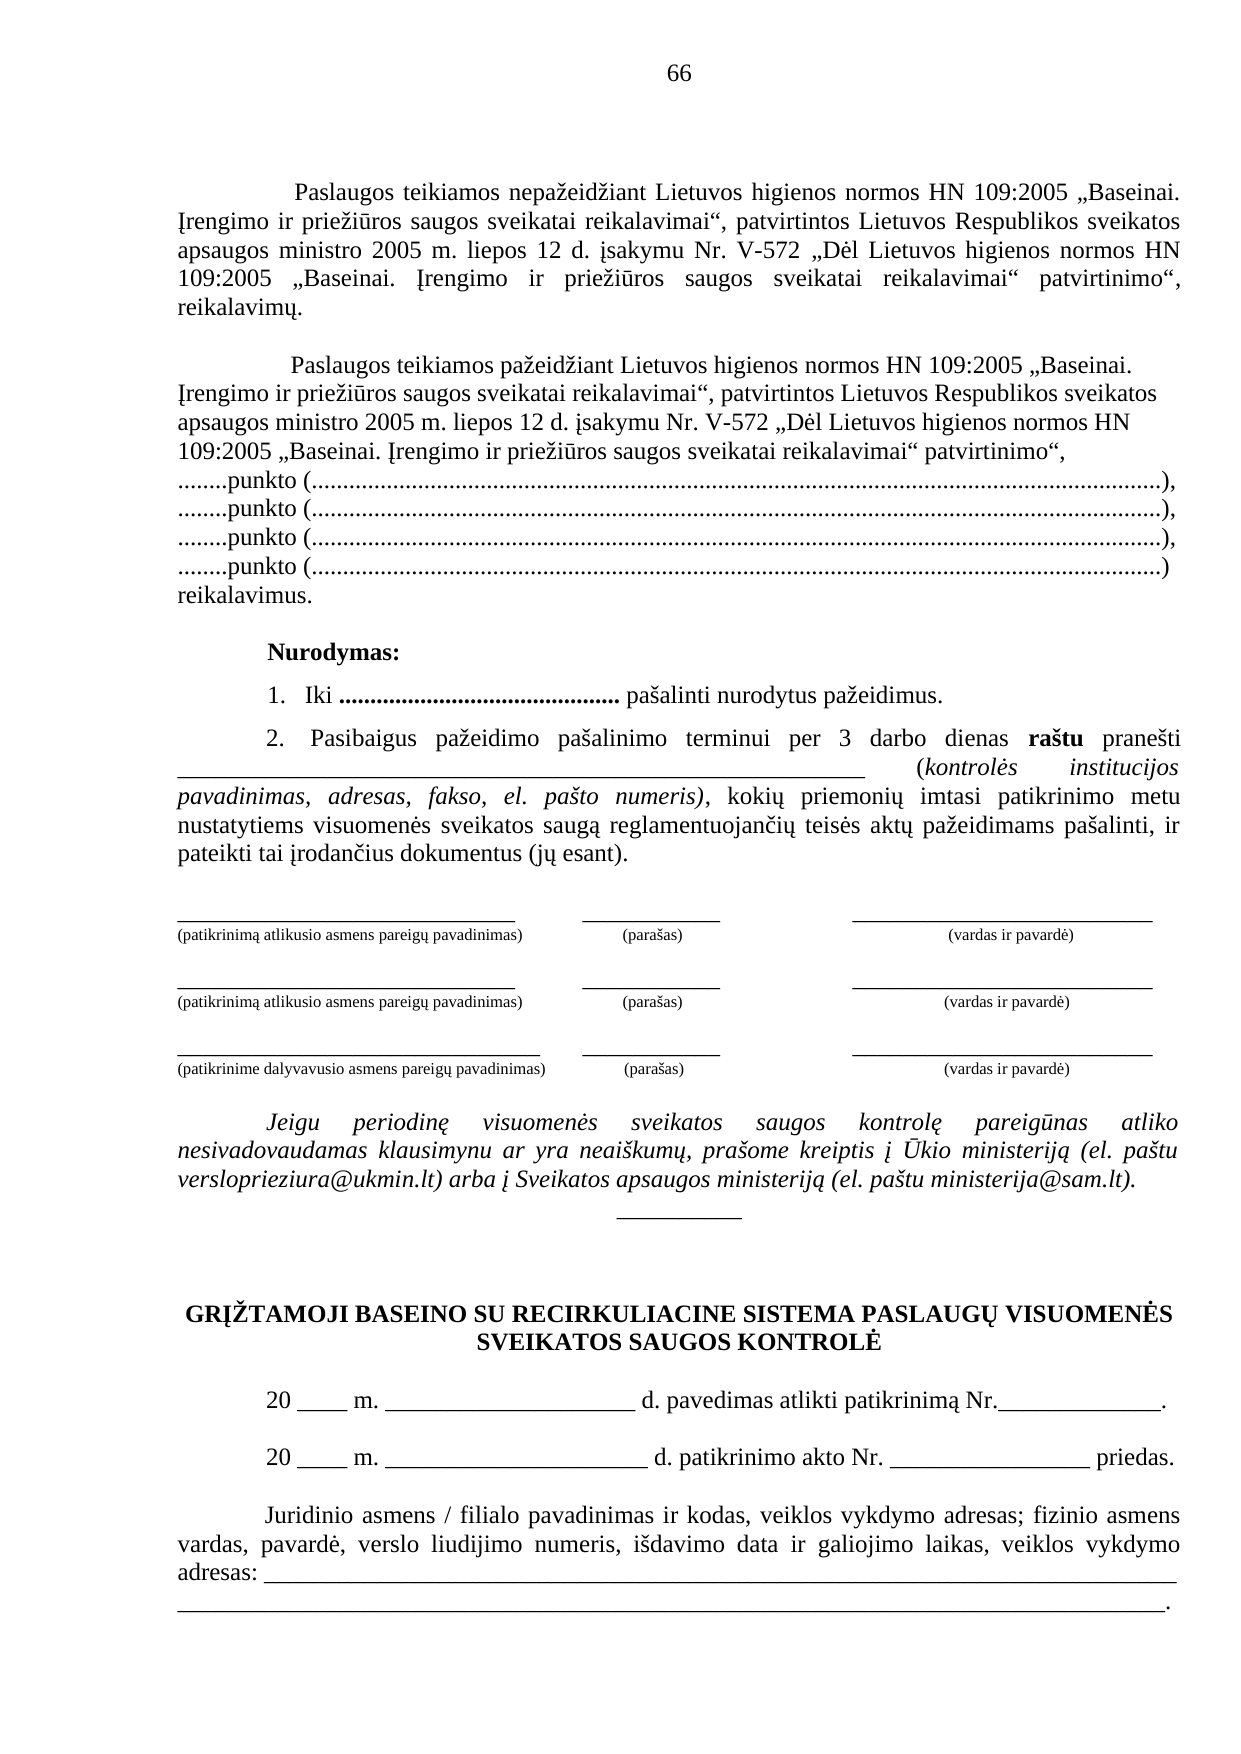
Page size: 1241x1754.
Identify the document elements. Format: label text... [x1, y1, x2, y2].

text __________ [177, 1193, 1181, 1222]
text 1. Iki ............................................. pašalinti nurodytus pažeidimus. [267, 680, 1181, 709]
text (patikrinimą atlikusio asmens pareigų pavadinimas) (parašas) (vardas ir pavardė) [177, 925, 1181, 944]
text (patikrinime dalyvavusio asmens pareigų pavadinimas) (parašas) (vardas ir pavardė) [177, 1059, 1181, 1078]
text GRĮŽTAMOJI BASEINO SU RECIRKULIACINE SISTEMA PASLAUGŲ VISUOMENĖS SVEIKATOS SAUGOS KONTROLĖ [177, 1299, 1181, 1356]
text ........punkto (........................................................................................................................................), [177, 493, 1181, 522]
text ........punkto (........................................................................................................................................) reikalavimus. [177, 551, 1181, 608]
text Jeigu periodinę visuomenės sveikatos saugos kontrolę pareigūnas atliko nesivadovaudamas klausimynu ar yra neaiškumų, prašome kreiptis į Ūkio ministeriją (el. paštu versloprieziura@ukmin.lt) arba į Sveikatos apsaugos ministeriją (el. paštu ministerija@sam.lt). [177, 1107, 1181, 1193]
text _____________________________ ___________ ________________________ [177, 1030, 1181, 1059]
text ........punkto (........................................................................................................................................), [177, 465, 1181, 493]
text ........punkto (........................................................................................................................................), [177, 522, 1181, 551]
text Nurodymas: [177, 637, 1181, 666]
text  Paslaugos teikiamos nepažeidžiant Lietuvos higienos normos HN 109:2005 „Baseinai. Įrengimo ir priežiūros saugos sveikatai reikalavimai“, patvirtintos Lietuvos Respublikos sveikatos apsaugos ministro 2005 m. liepos 12 d. įsakymu Nr. V-572 „Dėl Lietuvos higienos normos HN 109:2005 „Baseinai. Įrengimo ir priežiūros saugos sveikatai reikalavimai“ patvirtinimo“, reikalavimų. [177, 177, 1181, 321]
text Juridinio asmens / filialo pavadinimas ir kodas, veiklos vykdymo adresas; fizinio asmens vardas, pavardė, verslo liudijimo numeris, išdavimo data ir galiojimo laikas, veiklos vykdymo adresas: _________________________________________________________________________ [177, 1500, 1181, 1586]
text (patikrinimą atlikusio asmens pareigų pavadinimas) (parašas) (vardas ir pavardė) [177, 992, 1181, 1011]
text _______________________________________________________________________________. [177, 1586, 1181, 1615]
text ___________________________ ___________ ________________________ [177, 963, 1181, 992]
text  Paslaugos teikiamos pažeidžiant Lietuvos higienos normos HN 109:2005 „Baseinai. Įrengimo ir priežiūros saugos sveikatai reikalavimai“, patvirtintos Lietuvos Respublikos sveikatos apsaugos ministro 2005 m. liepos 12 d. įsakymu Nr. V-572 „Dėl Lietuvos higienos normos HN 109:2005 „Baseinai. Įrengimo ir priežiūros saugos sveikatai reikalavimai“ patvirtinimo“, [177, 350, 1181, 465]
text 20 ____ m. _____________________ d. patikrinimo akto Nr. ________________ priedas. [177, 1442, 1181, 1471]
text ___________________________ ___________ ________________________ [177, 896, 1181, 925]
text 20 ____ m. ____________________ d. pavedimas atlikti patikrinimą Nr._____________. [177, 1385, 1181, 1414]
text 2. Pasibaigus pažeidimo pašalinimo terminui per 3 darbo dienas raštu pranešti _______________________________________________________ (kontrolės institucijos pavadinimas, adresas, fakso, el. pašto numeris), kokių priemonių imtasi patikrinimo metu nustatytiems visuomenės sveikatos saugą reglamentuojančių teisės aktų pažeidimams pašalinti, ir pateikti tai įrodančius dokumentus (jų esant). [177, 723, 1181, 867]
